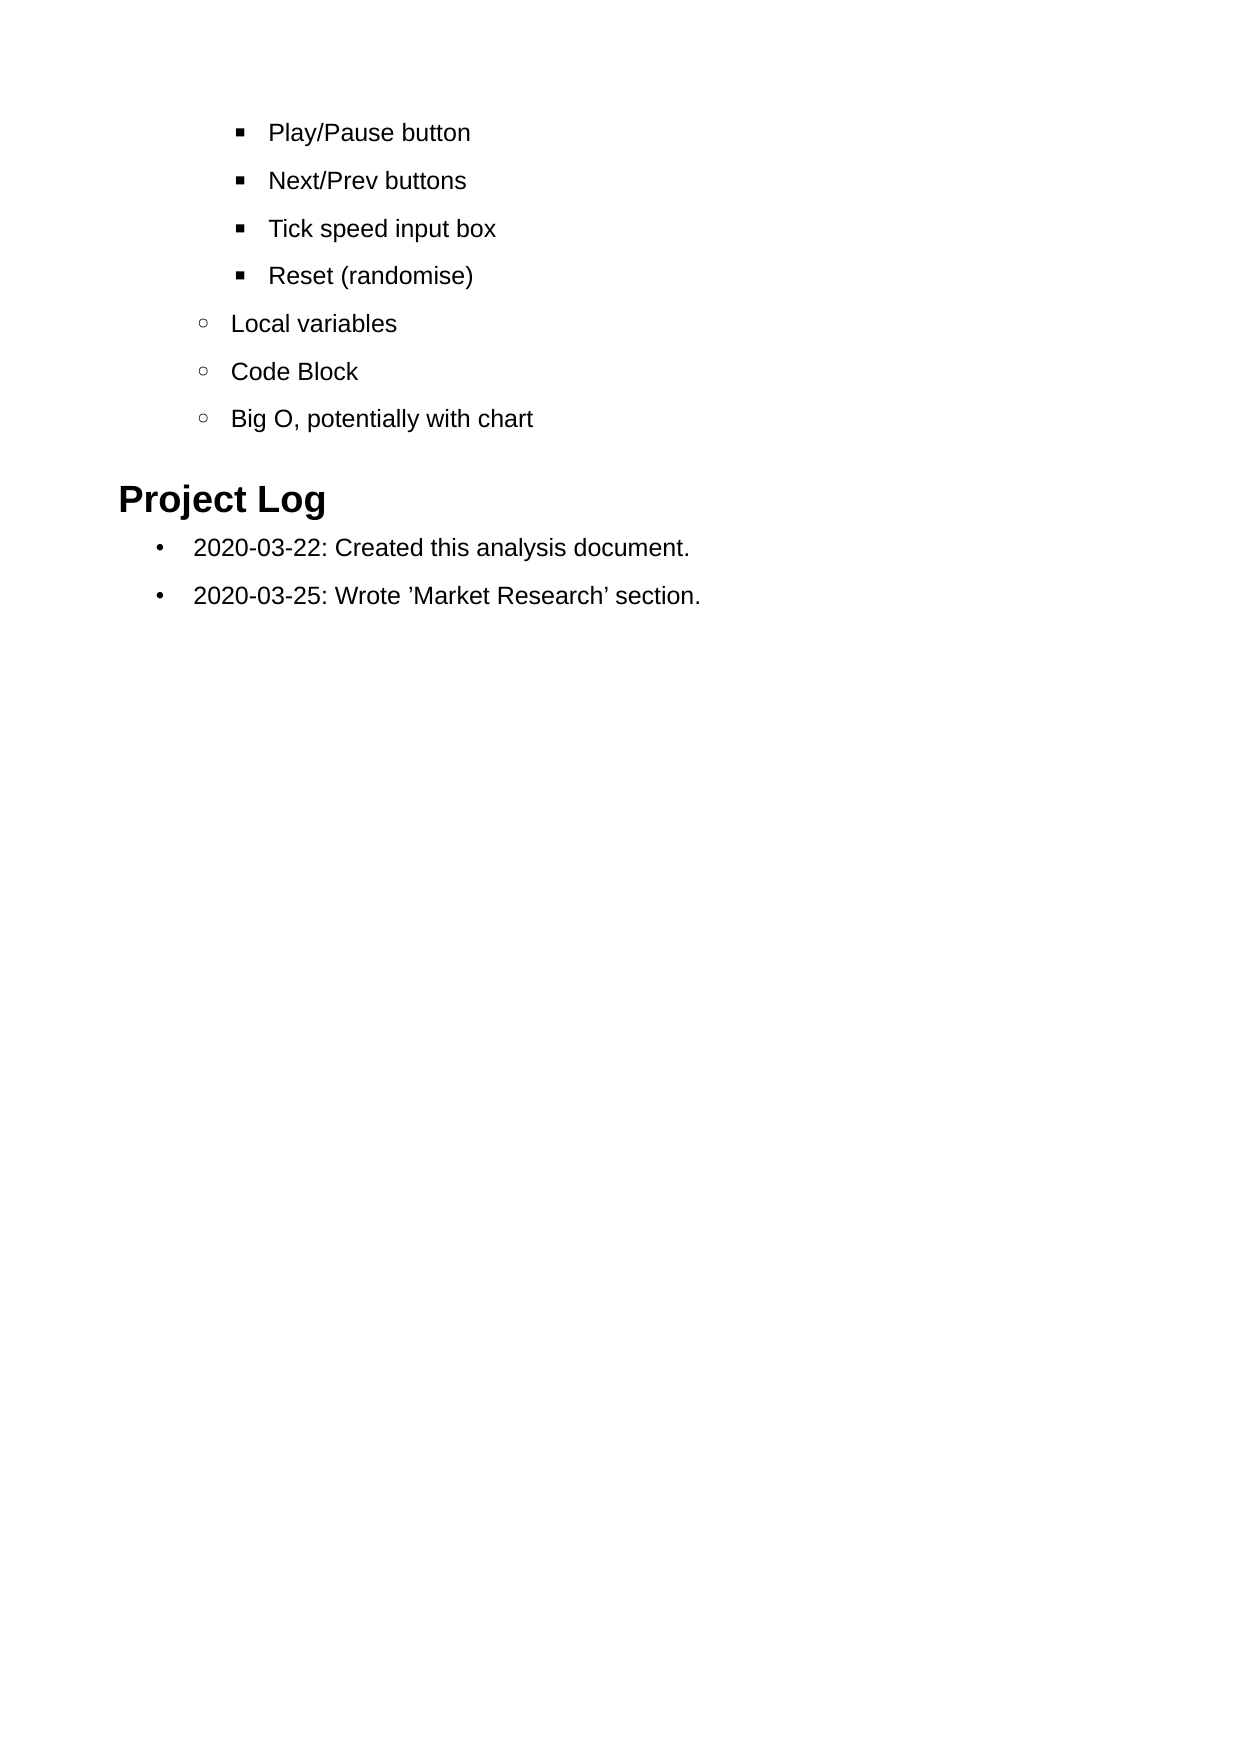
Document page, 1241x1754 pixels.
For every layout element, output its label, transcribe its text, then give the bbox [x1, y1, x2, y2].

list Local variables [193, 309, 1122, 338]
list Reset (randomise) [231, 261, 1122, 290]
list Big O, potentially with chart [193, 404, 1122, 433]
list Tick speed input box [231, 213, 1122, 242]
list 2020-03-22: Created this analysis document. [156, 533, 1122, 562]
list 2020-03-25: Wrote ’Market Research’ section. [156, 581, 1122, 610]
list Code Block [193, 357, 1122, 386]
subtitle Project Log [118, 477, 1122, 521]
list Play/Pause button [231, 118, 1122, 147]
list Next/Prev buttons [231, 166, 1122, 195]
